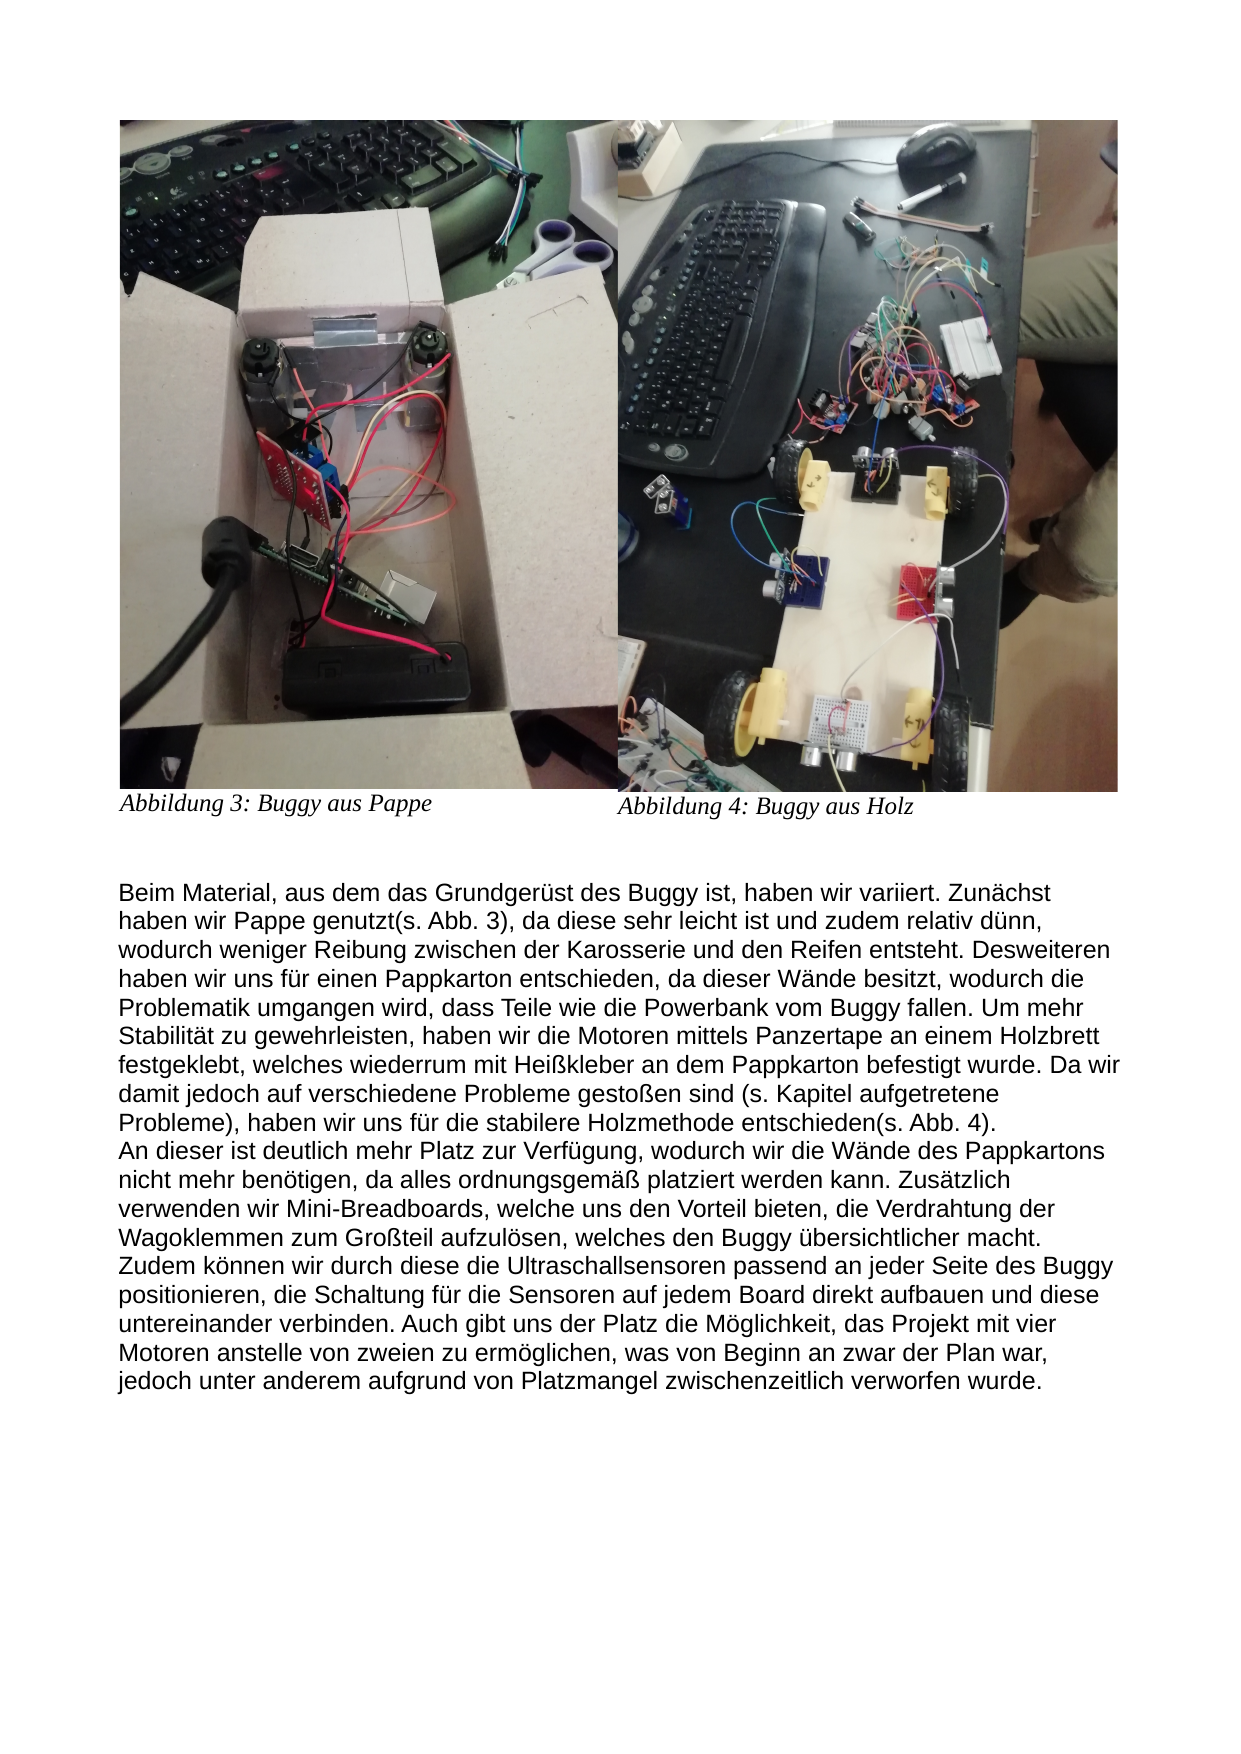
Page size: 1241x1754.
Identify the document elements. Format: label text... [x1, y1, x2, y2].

picture [119, 120, 1118, 792]
text An dieser ist deutlich mehr Platz zur Verfügung, wodurch wir die Wände des Pappkartons nicht mehr benötigen, da alles ordnungsgemäß platziert werden kann. Zusätzlich verwenden wir Mini-Breadboards, welche uns den Vorteil bieten, die Verdrahtung der Wagoklemmen zum Großteil aufzulösen, welches den Buggy übersichtlicher macht. Zudem können wir durch diese die Ultraschallsensoren passend an jeder Seite des Buggy positionieren, die Schaltung für die Sensoren auf jedem Board direkt aufbauen und diese untereinander verbinden. Auch gibt uns der Platz die Möglichkeit, das Projekt mit vier Motoren anstelle von zweien zu ermöglichen, was von Beginn an zwar der Plan war, jedoch unter anderem aufgrund von Platzmangel zwischenzeitlich verworfen wurde. [118, 1136, 1122, 1395]
text Abbildung 4: Buggy aus Holz [618, 792, 1118, 820]
text Abbildung 3: Buggy aus Pappe [120, 789, 618, 817]
text Beim Material, aus dem das Grundgerüst des Buggy ist, haben wir variiert. Zunächst haben wir Pappe genutzt(s. Abb. 3), da diese sehr leicht ist und zudem relativ dünn, wodurch weniger Reibung zwischen der Karosserie und den Reifen entsteht. Desweiteren haben wir uns für einen Pappkarton entschieden, da dieser Wände besitzt, wodurch die Problematik umgangen wird, dass Teile wie die Powerbank vom Buggy fallen. Um mehr Stabilität zu gewehrleisten, haben wir die Motoren mittels Panzertape an einem Holzbrett festgeklebt, welches wiederrum mit Heißkleber an dem Pappkarton befestigt wurde. Da wir damit jedoch auf verschiedene Probleme gestoßen sind (s. Kapitel aufgetretene Probleme), haben wir uns für die stabilere Holzmethode entschieden(s. Abb. 4). [118, 877, 1122, 1136]
